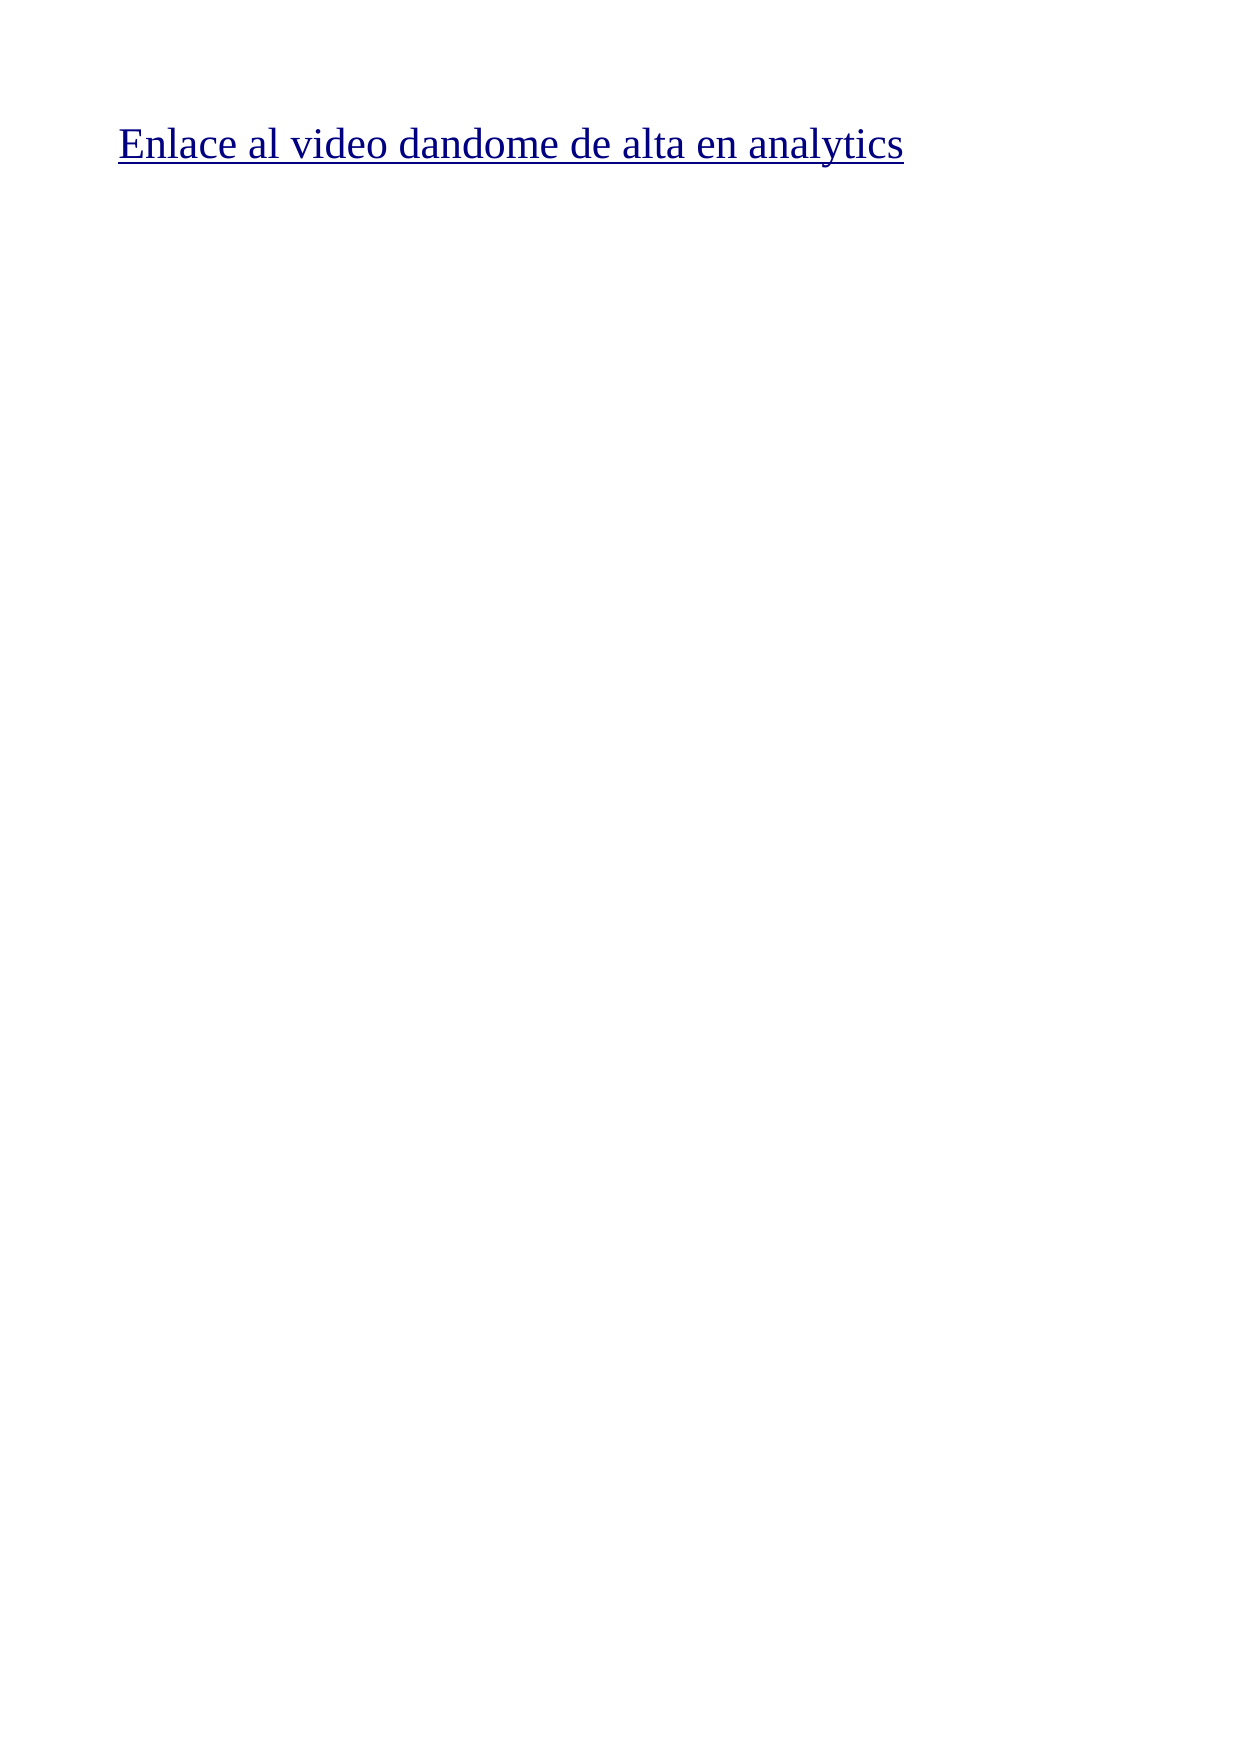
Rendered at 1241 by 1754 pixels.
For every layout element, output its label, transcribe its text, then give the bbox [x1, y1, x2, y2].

text Enlace al video dandome de alta en analytics [118, 118, 1122, 168]
